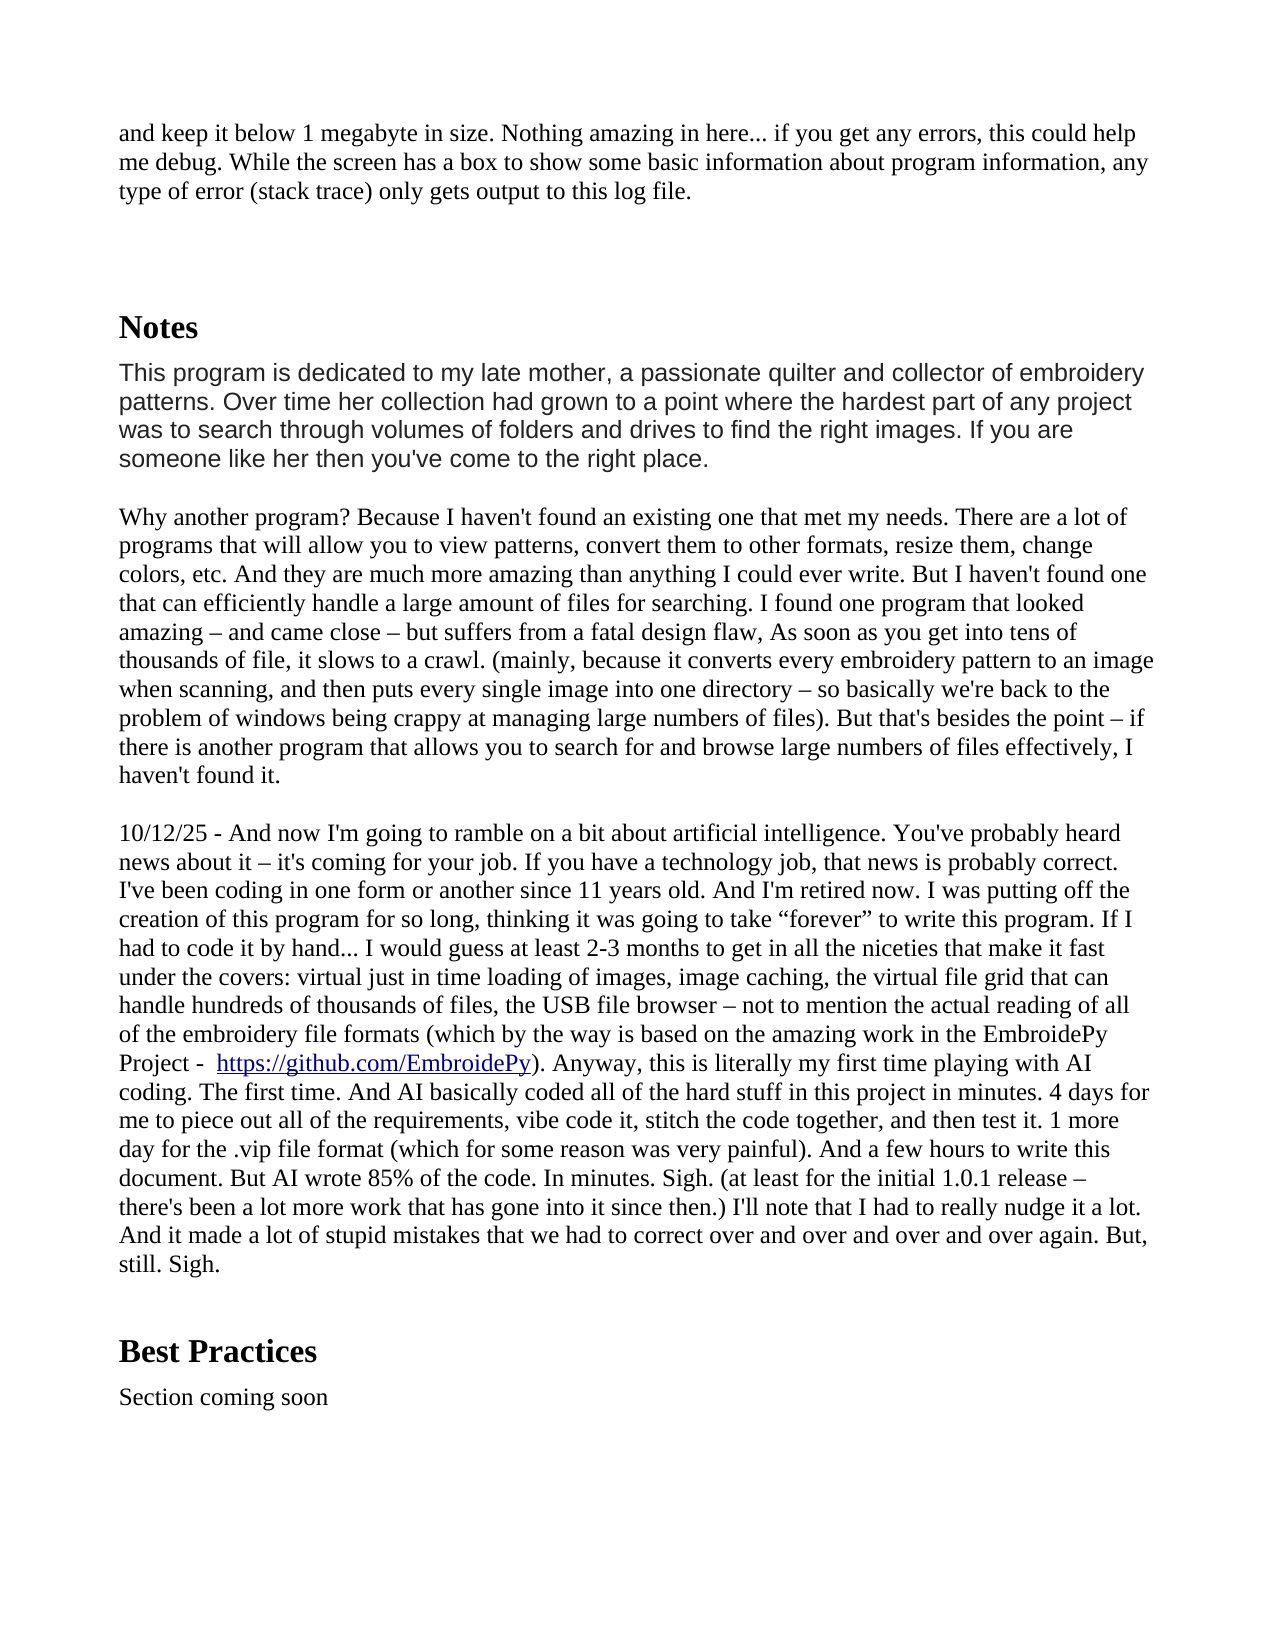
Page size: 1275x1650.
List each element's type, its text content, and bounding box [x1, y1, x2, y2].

text Why another program? Because I haven't found an existing one that met my needs. There are a lot of programs that will allow you to view patterns, convert them to other formats, resize them, change colors, etc. And they are much more amazing than anything I could ever write. But I haven't found one that can efficiently handle a large amount of files for searching. I found one program that looked amazing – and came close – but suffers from a fatal design flaw, As soon as you get into tens of thousands of file, it slows to a crawl. (mainly, because it converts every embroidery pattern to an image when scanning, and then puts every single image into one directory – so basically we're back to the problem of windows being crappy at managing large numbers of files). But that's besides the point – if there is another program that allows you to search for and browse large numbers of files effectively, I haven't found it. [118, 502, 1156, 789]
text and keep it below 1 megabyte in size. Nothing amazing in here... if you get any errors, this could help me debug. While the screen has a box to show some basic information about program information, any type of error (stack trace) only gets output to this log file. [118, 118, 1156, 205]
text Section coming soon [118, 1382, 1156, 1411]
text This program is dedicated to my late mother, a passionate quilter and collector of embroidery patterns. Over time her collection had grown to a point where the hardest part of any project was to search through volumes of folders and drives to find the right images. If you are someone like her then you've come to the right place. [118, 358, 1156, 473]
subtitle Notes [118, 307, 1156, 346]
text 10/12/25 - And now I'm going to ramble on a bit about artificial intelligence. You've probably heard news about it – it's coming for your job. If you have a technology job, that news is probably correct. I've been coding in one form or another since 11 years old. And I'm retired now. I was putting off the creation of this program for so long, thinking it was going to take “forever” to write this program. If I had to code it by hand... I would guess at least 2-3 months to get in all the niceties that make it fast under the covers: virtual just in time loading of images, image caching, the virtual file grid that can handle hundreds of thousands of files, the USB file browser – not to mention the actual reading of all of the embroidery file formats (which by the way is based on the amazing work in the EmbroidePy Project - https://github.com/EmbroidePy). Anyway, this is literally my first time playing with AI coding. The first time. And AI basically coded all of the hard stuff in this project in minutes. 4 days for me to piece out all of the requirements, vibe code it, stitch the code together, and then test it. 1 more day for the .vip file format (which for some reason was very painful). And a few hours to write this document. But AI wrote 85% of the code. In minutes. Sigh. (at least for the initial 1.0.1 release – there's been a lot more work that has gone into it since then.) I'll note that I had to really nudge it a lot. And it made a lot of stupid mistakes that we had to correct over and over and over and over again. But, still. Sigh. [118, 818, 1156, 1278]
subtitle Best Practices [118, 1332, 1156, 1370]
